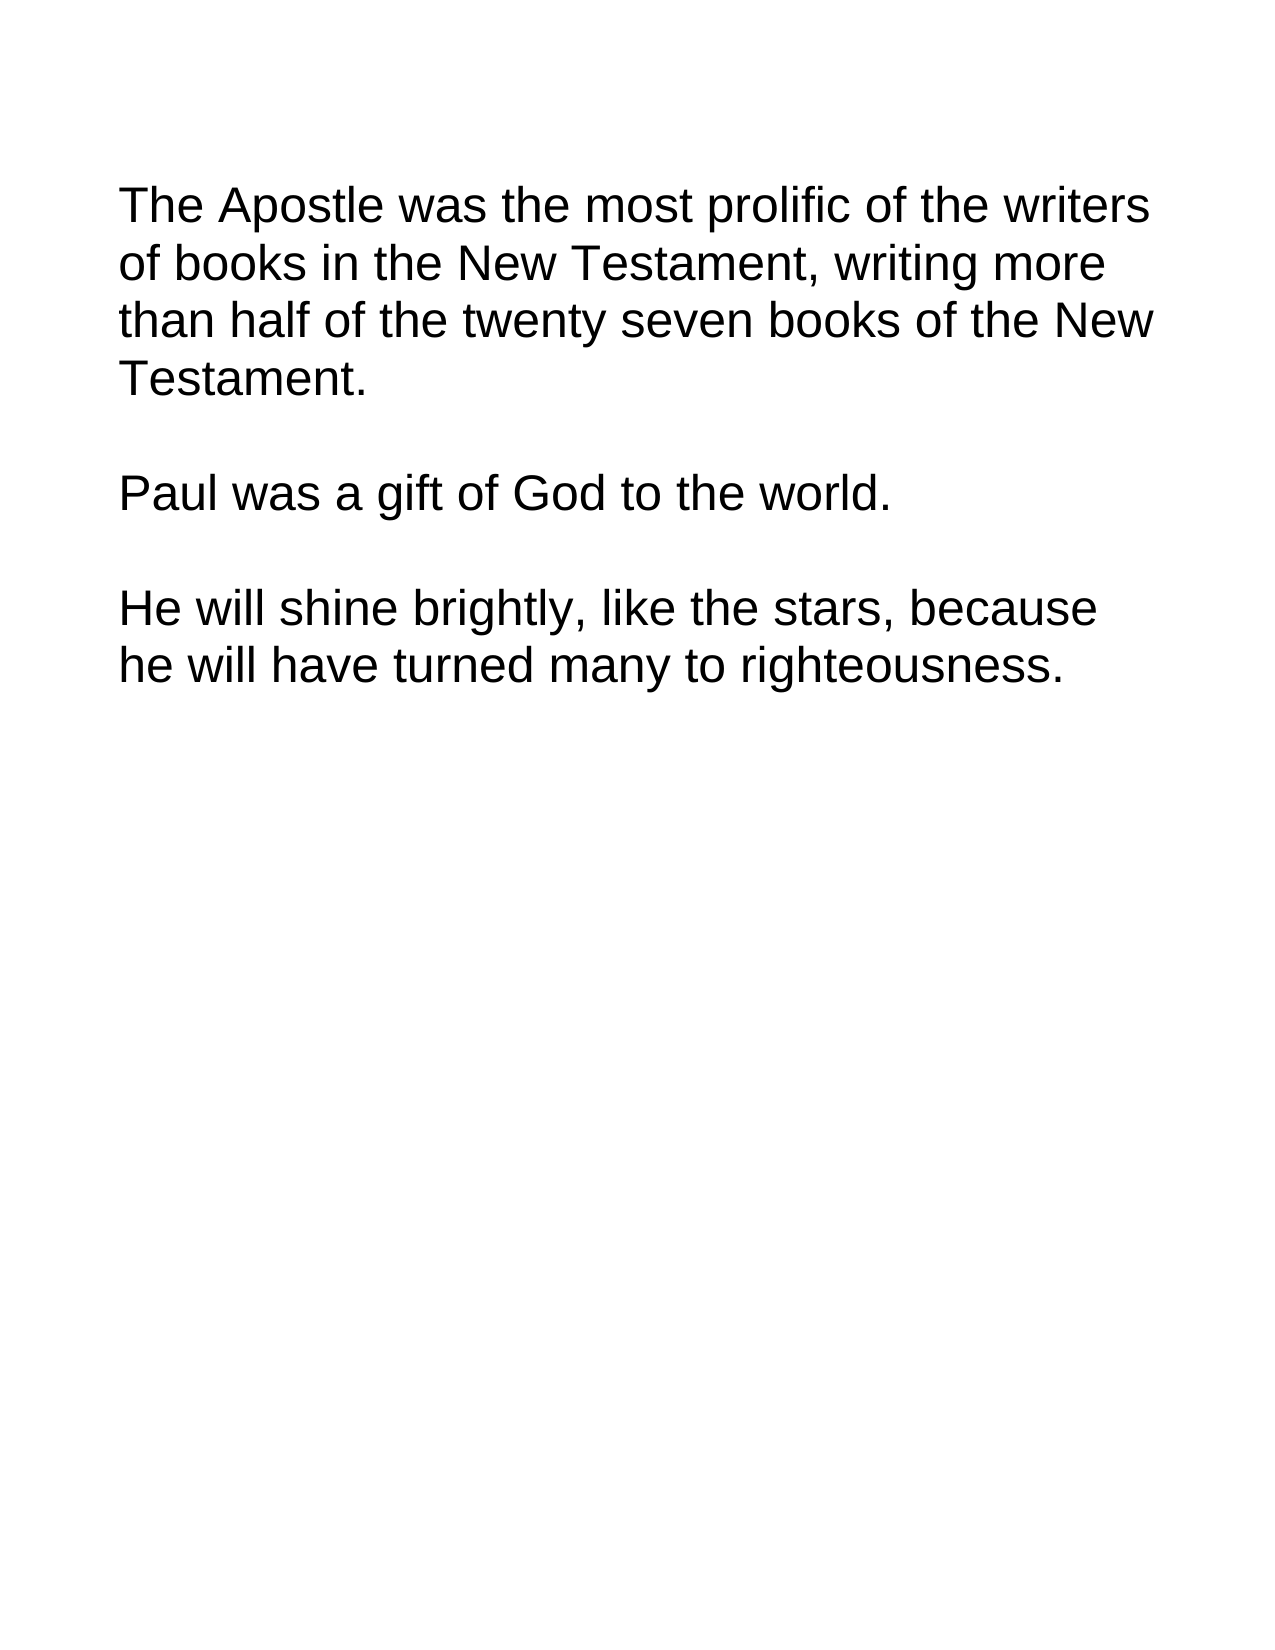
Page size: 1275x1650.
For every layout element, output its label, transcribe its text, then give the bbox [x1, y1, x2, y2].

text The Apostle was the most prolific of the writers of books in the New Testament, writing more than half of the twenty seven books of the New Testament. [118, 176, 1157, 406]
text He will shine brightly, like the stars, because he will have turned many to righteousness. [118, 578, 1157, 693]
text Paul was a gift of God to the world. [118, 463, 1157, 521]
